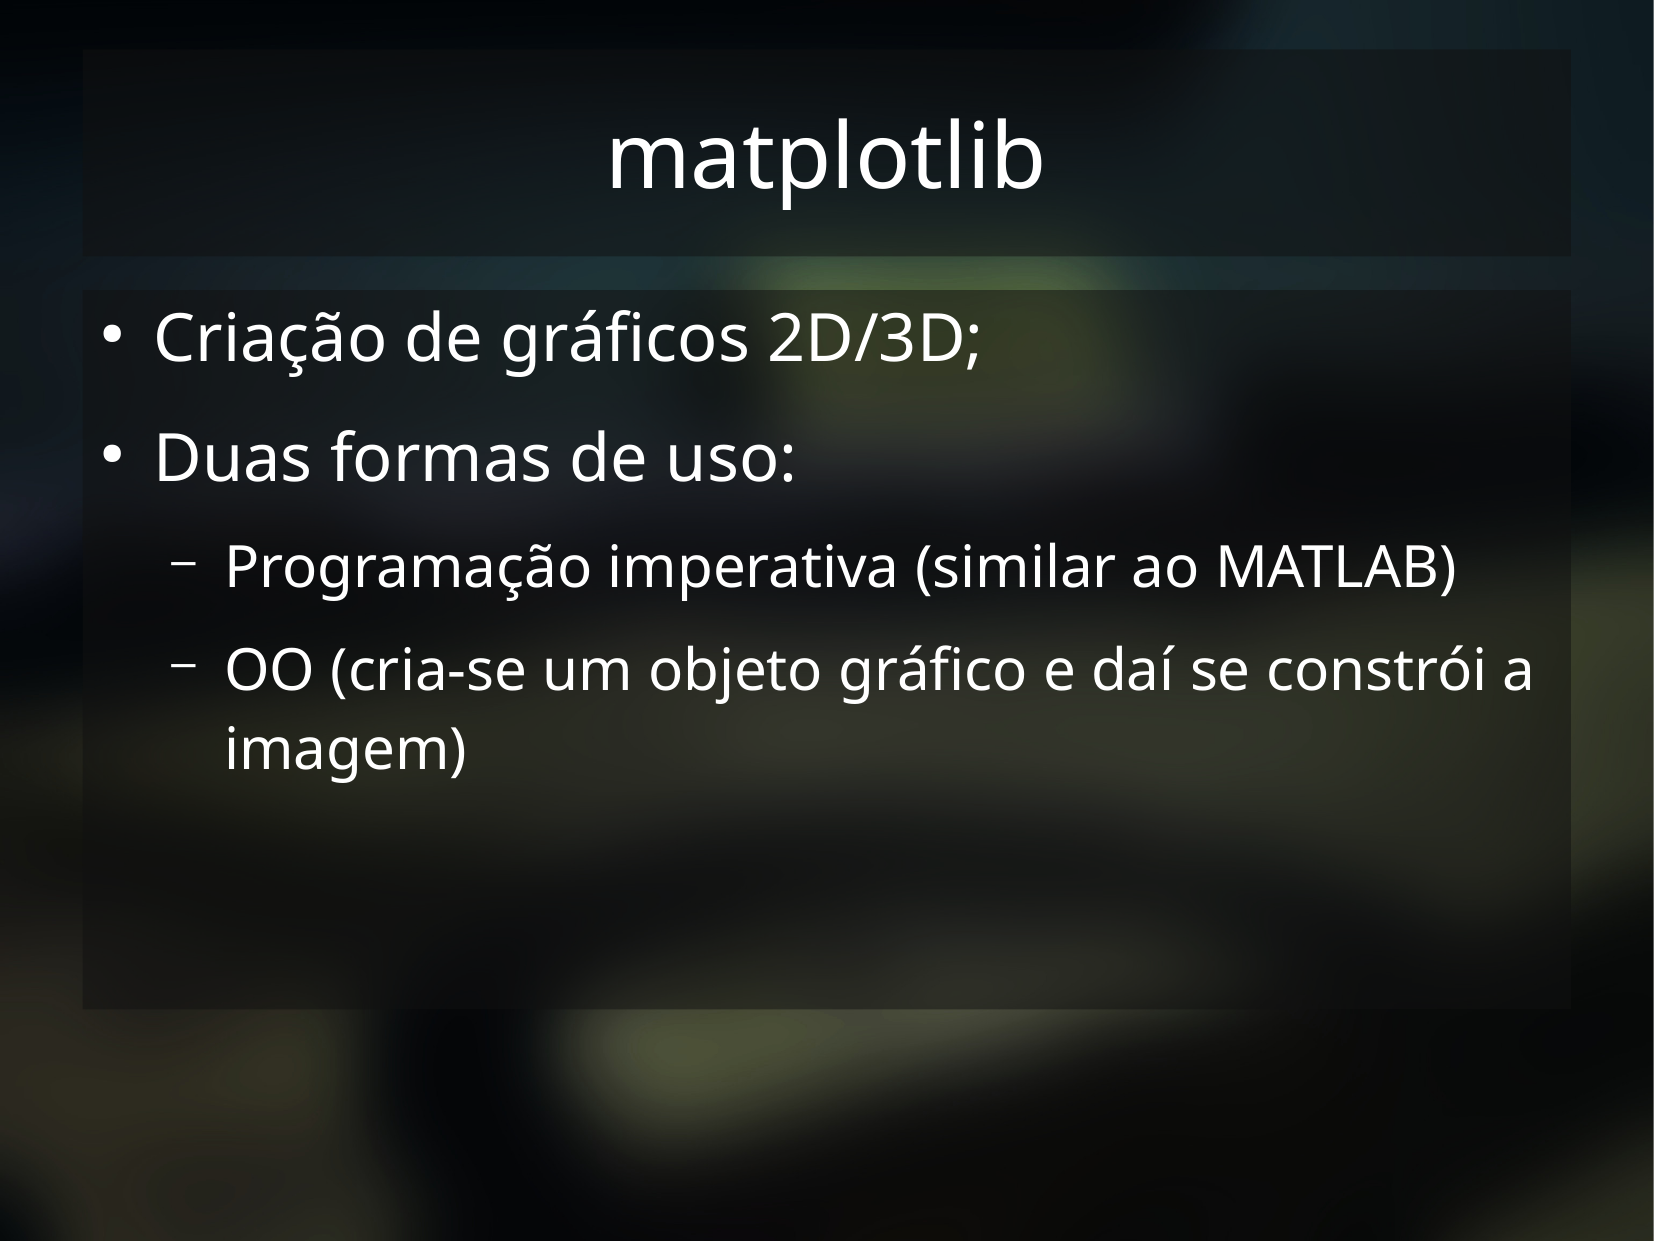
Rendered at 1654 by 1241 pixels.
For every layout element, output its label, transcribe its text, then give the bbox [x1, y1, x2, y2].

title matplotlib [82, 49, 1571, 257]
list Criação de gráficos 2D/3D; Duas formas de uso: Programação imperativa (similar ao MATLAB) OO (cria-se um objeto gráfico e daí se constrói a imagem) [82, 290, 1571, 1010]
picture [0, 0, 1654, 1241]
